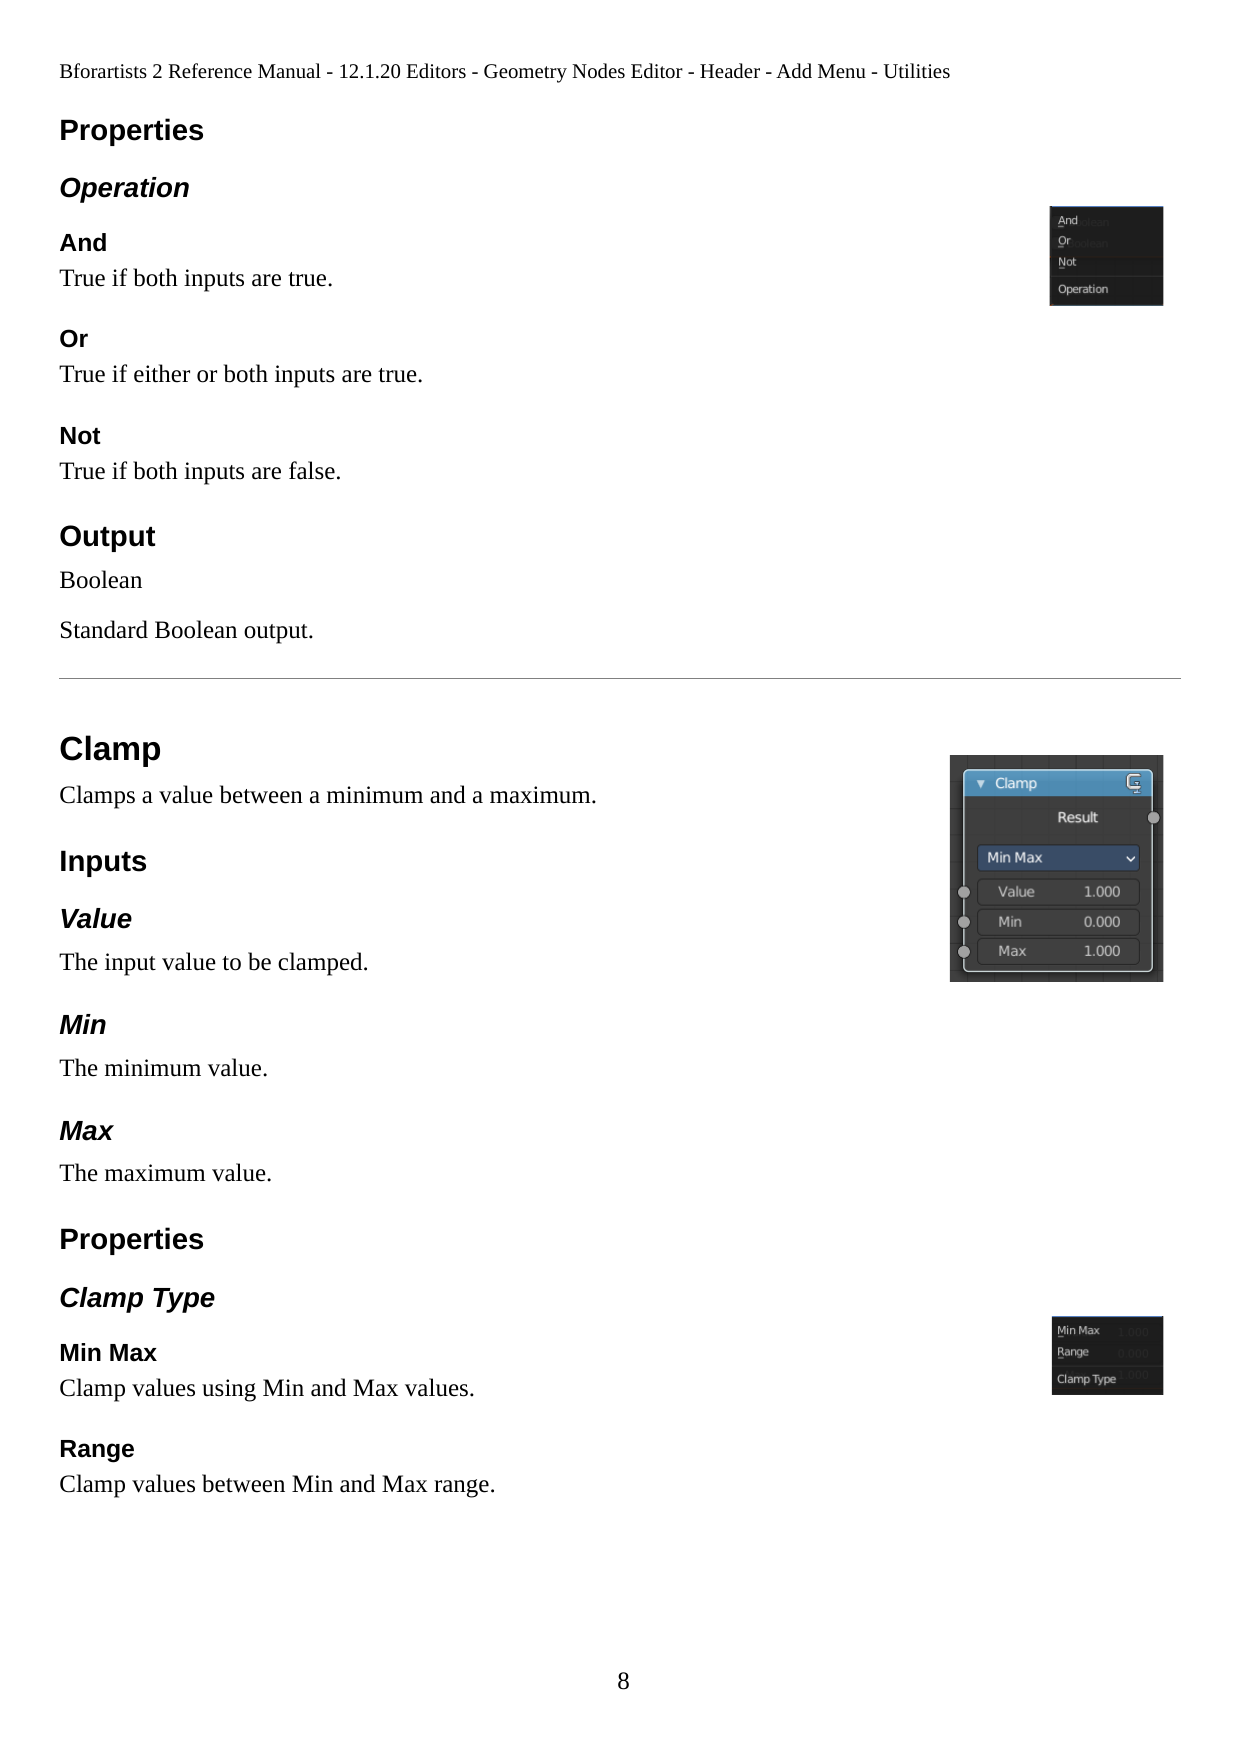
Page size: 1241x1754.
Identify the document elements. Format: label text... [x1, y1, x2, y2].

subtitle [1164, 843, 1181, 877]
subtitle Value [59, 902, 949, 934]
picture [1049, 206, 1164, 306]
text Standard Boolean output. [59, 615, 1181, 643]
subtitle Operation [59, 171, 1181, 203]
subtitle Clamp Type [59, 1281, 1181, 1313]
text The maximum value. [59, 1158, 1181, 1187]
subtitle Min [59, 1008, 1181, 1040]
subtitle And [59, 228, 1049, 257]
text Clamps a value between a minimum and a maximum. [59, 780, 949, 809]
picture [1051, 1316, 1164, 1395]
subtitle Max [59, 1114, 1181, 1146]
subtitle Min Max [59, 1338, 1051, 1366]
text True if either or both inputs are true. [59, 359, 1181, 388]
subtitle [1164, 228, 1181, 257]
subtitle Properties [59, 1222, 1181, 1256]
text The input value to be clamped. [59, 947, 949, 975]
subtitle Or [59, 324, 1181, 353]
subtitle Properties [59, 113, 1181, 146]
subtitle Inputs [59, 843, 949, 877]
subtitle Range [59, 1434, 1181, 1463]
text True if both inputs are false. [59, 456, 1181, 484]
subtitle [1164, 1338, 1181, 1366]
subtitle Output [59, 519, 1181, 553]
picture [949, 755, 1164, 982]
subtitle Clamp [59, 729, 1181, 767]
subtitle Not [59, 421, 1181, 449]
text Clamp values between Min and Max range. [59, 1469, 1181, 1498]
subtitle [1164, 902, 1181, 934]
text Boolean [59, 566, 1181, 594]
text The minimum value. [59, 1053, 1181, 1081]
text Clamp values using Min and Max values. [59, 1373, 1181, 1401]
text True if both inputs are true. [59, 263, 1049, 292]
